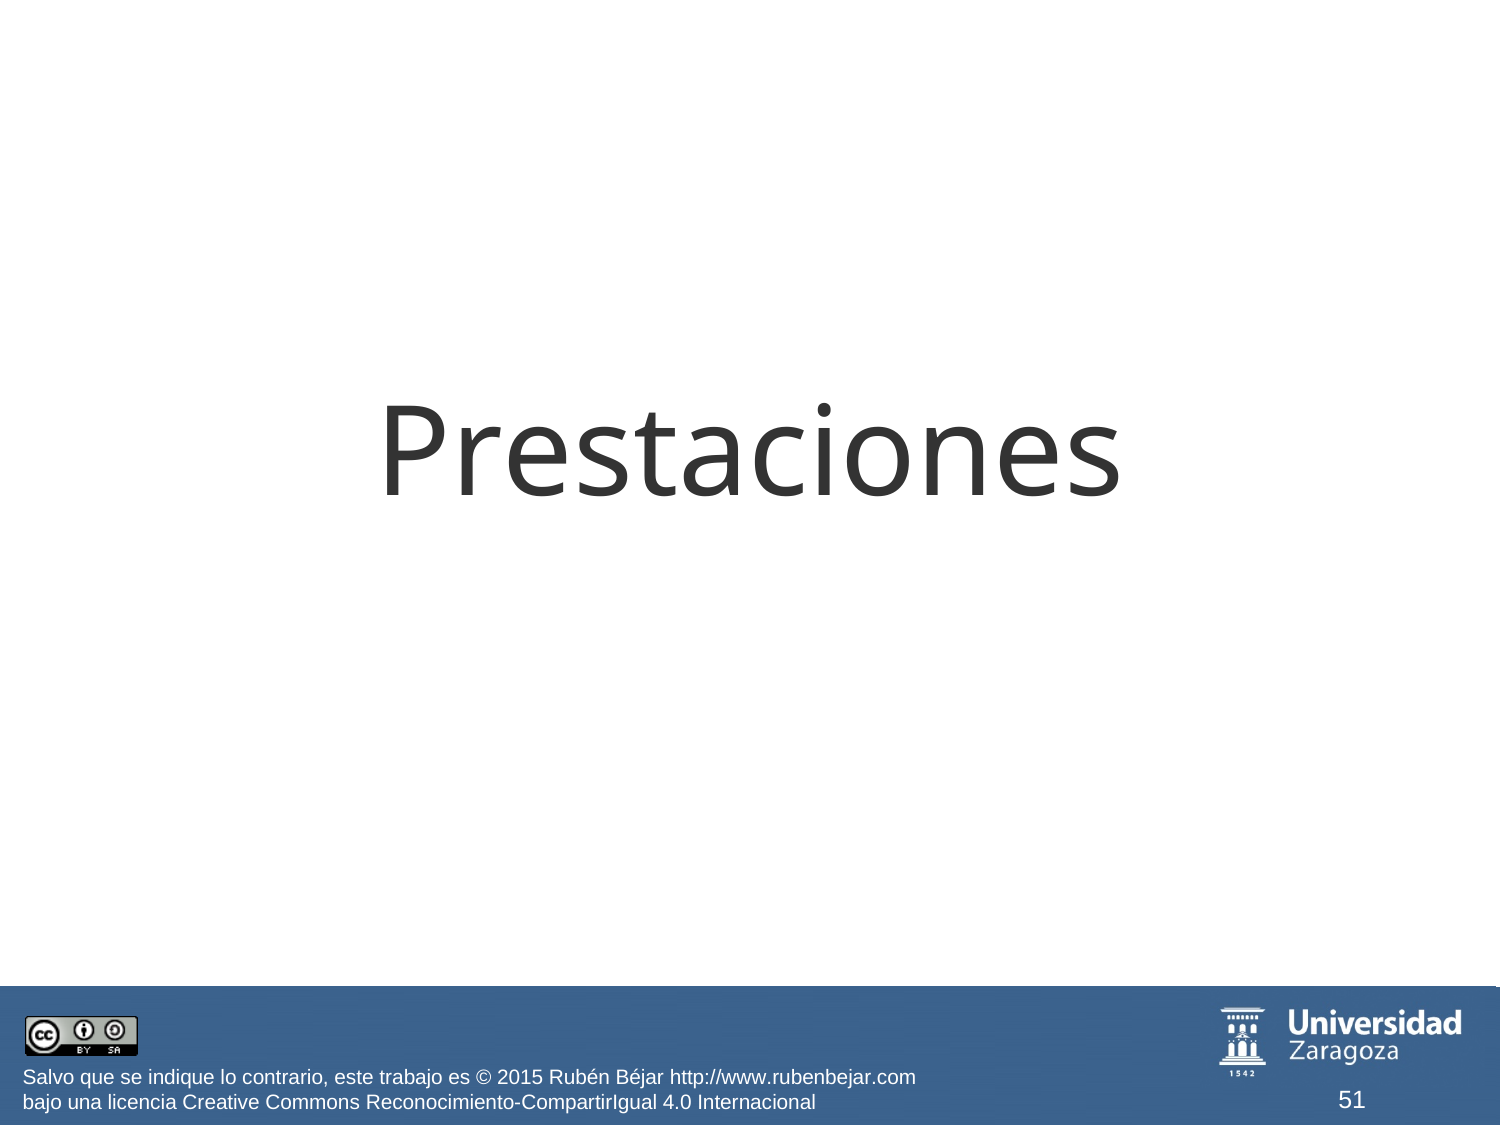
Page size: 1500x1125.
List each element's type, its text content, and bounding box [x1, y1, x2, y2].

text_box Prestaciones [169, 307, 1331, 585]
picture [0, 986, 1500, 1125]
